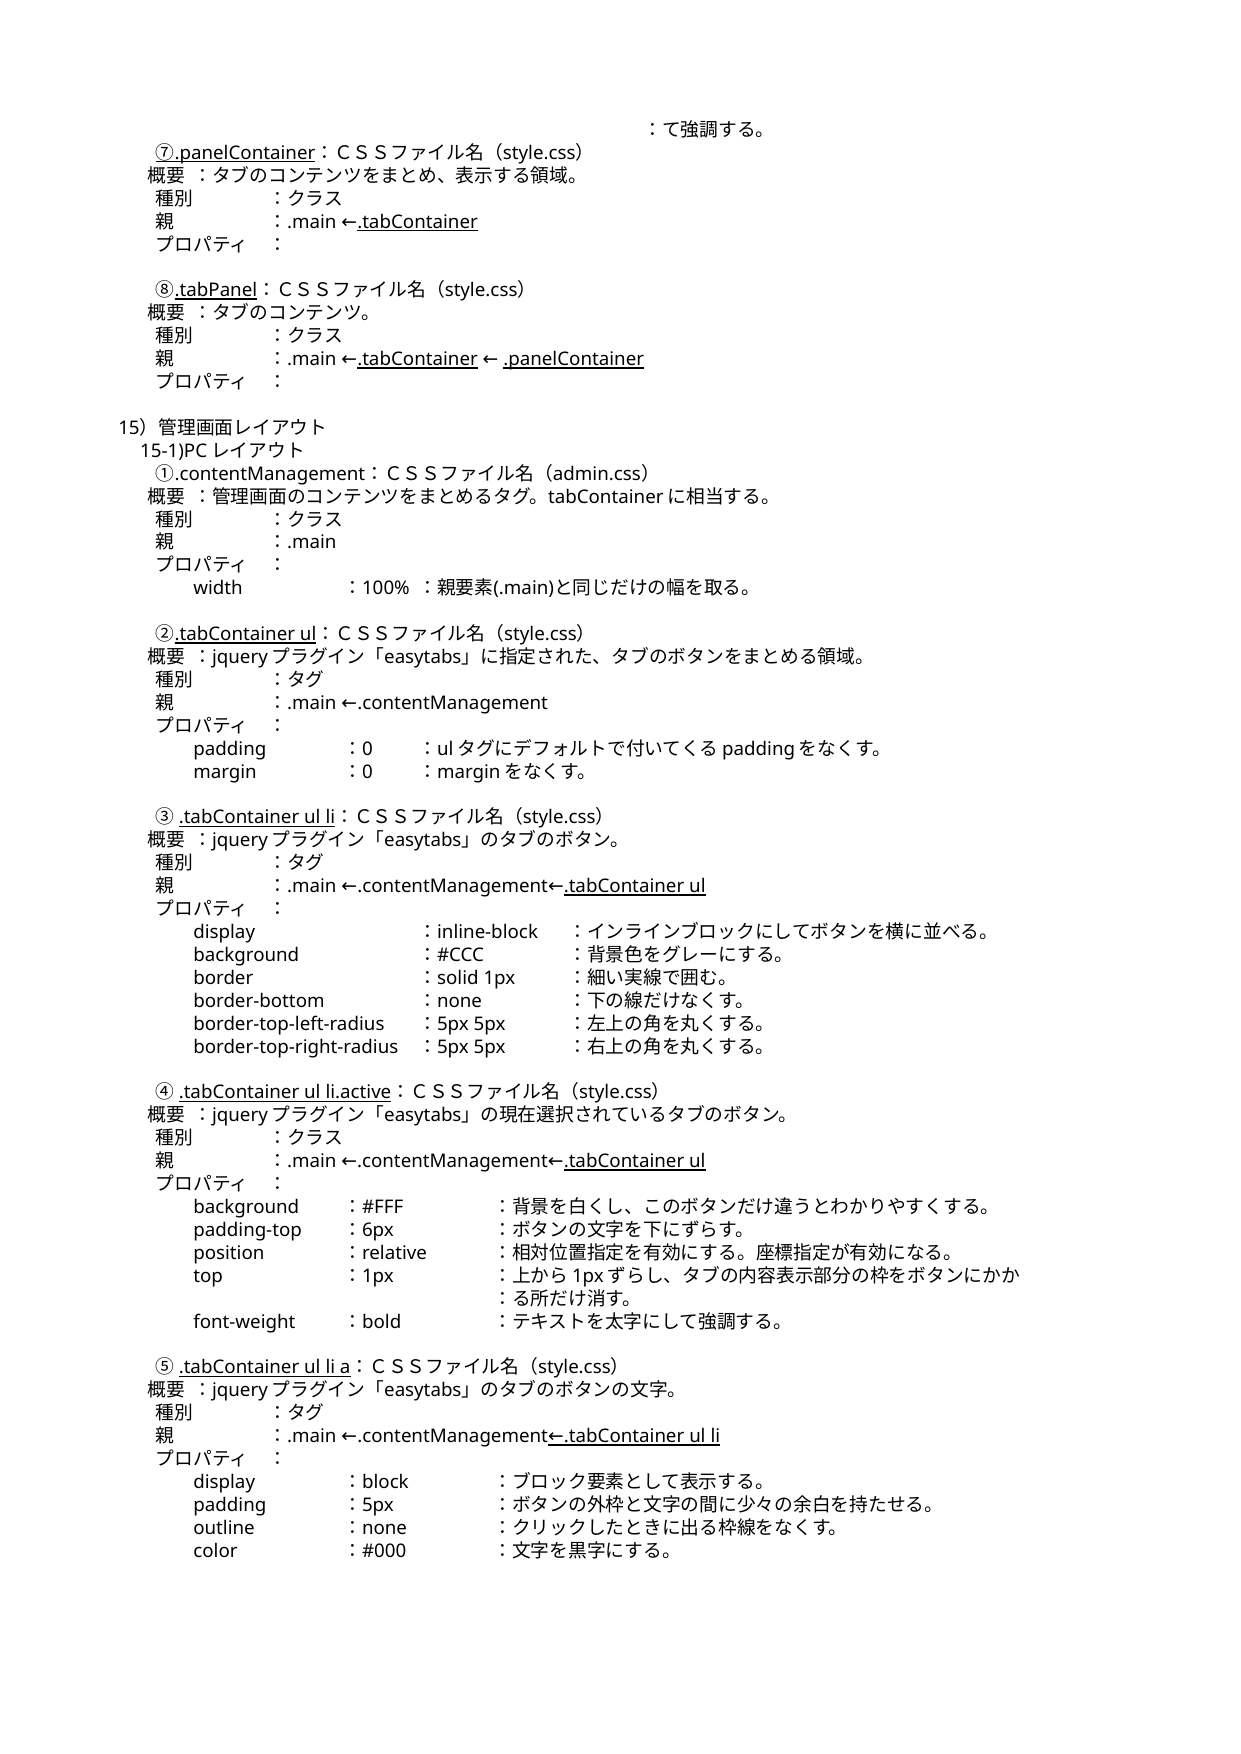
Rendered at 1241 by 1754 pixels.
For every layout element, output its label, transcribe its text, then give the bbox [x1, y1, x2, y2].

text 種別 ：クラス [118, 187, 1122, 210]
text 親 ：.main ←.contentManagement [118, 691, 1122, 714]
text ③ .tabContainer ul li：ＣＳＳファイル名（style.css） [118, 806, 1122, 828]
text プロパティ ： [118, 714, 1122, 737]
text border-bottom ：none ：下の線だけなくす。 [118, 989, 1122, 1012]
text display ：block ：ブロック要素として表示する。 [118, 1470, 1122, 1493]
text border-top-right-radius ：5px 5px ：右上の角を丸くする。 [118, 1035, 1122, 1058]
text 概要 ：タブのコンテンツ。 [118, 301, 1122, 324]
text 種別 ：タグ [118, 851, 1122, 874]
text 親 ：.main ←.contentManagement←.tabContainer ul [118, 874, 1122, 897]
text プロパティ ： [118, 553, 1122, 576]
text ⑦.panelContainer：ＣＳＳファイル名（style.css） [118, 141, 1122, 164]
text 種別 ：クラス [118, 1126, 1122, 1149]
text ：て強調する。 [118, 118, 1122, 141]
text 種別 ：クラス [118, 508, 1122, 531]
text 親 ：.main ←.tabContainer ← .panelContainer [118, 347, 1122, 370]
text プロパティ ： [118, 370, 1122, 393]
text 15）管理画面レイアウト [118, 416, 1122, 439]
text プロパティ ： [118, 1447, 1122, 1470]
text 概要 ：jqueryプラグイン「easytabs」の現在選択されているタブのボタン。 [118, 1103, 1122, 1126]
text ⑤ .tabContainer ul li a：ＣＳＳファイル名（style.css） [118, 1356, 1122, 1378]
text 概要 ：jqueryプラグイン「easytabs」のタブのボタン。 [118, 828, 1122, 851]
text 親 ：.main ←.tabContainer [118, 210, 1122, 233]
text 15-1)PCレイアウト [118, 439, 1122, 462]
text 種別 ：タグ [118, 668, 1122, 691]
text 種別 ：タグ [118, 1401, 1122, 1424]
text border-top-left-radius ：5px 5px ：左上の角を丸くする。 [118, 1012, 1122, 1035]
text 概要 ：タブのコンテンツをまとめ、表示する領域。 [118, 164, 1122, 187]
text ①.contentManagement：ＣＳＳファイル名（admin.css） [118, 462, 1122, 485]
text プロパティ ： [118, 233, 1122, 256]
text top ：1px ：上から1pxずらし、タブの内容表示部分の枠をボタンにかか [118, 1264, 1122, 1287]
text ④ .tabContainer ul li.active：ＣＳＳファイル名（style.css） [118, 1081, 1122, 1103]
text プロパティ ： [118, 897, 1122, 920]
text プロパティ ： [118, 1172, 1122, 1195]
text font-weight ：bold ：テキストを太字にして強調する。 [118, 1310, 1122, 1333]
text padding-top ：6px ：ボタンの文字を下にずらす。 [118, 1218, 1122, 1241]
text border ：solid 1px ：細い実線で囲む。 [118, 966, 1122, 989]
text width ：100% ：親要素(.main)と同じだけの幅を取る。 [118, 576, 1122, 599]
text position ：relative ：相対位置指定を有効にする。座標指定が有効になる。 [118, 1241, 1122, 1264]
text background ：#FFF ：背景を白くし、このボタンだけ違うとわかりやすくする。 [118, 1195, 1122, 1218]
text 親 ：.main [118, 531, 1122, 553]
text padding ：5px ：ボタンの外枠と文字の間に少々の余白を持たせる。 [118, 1493, 1122, 1516]
text color ：#000 ：文字を黒字にする。 [118, 1539, 1122, 1562]
text 概要 ：jqueryプラグイン「easytabs」に指定された、タブのボタンをまとめる領域。 [118, 645, 1122, 668]
text outline ：none ：クリックしたときに出る枠線をなくす。 [118, 1516, 1122, 1539]
text display ：inline-block ：インラインブロックにしてボタンを横に並べる。 [118, 920, 1122, 943]
text margin ：0 ：marginをなくす。 [118, 760, 1122, 783]
text 概要 ：jqueryプラグイン「easytabs」のタブのボタンの文字。 [118, 1378, 1122, 1401]
text background ：#CCC ：背景色をグレーにする。 [118, 943, 1122, 966]
text ②.tabContainer ul：ＣＳＳファイル名（style.css） [118, 622, 1122, 645]
text ：る所だけ消す。 [118, 1287, 1122, 1310]
text 概要 ：管理画面のコンテンツをまとめるタグ。tabContainerに相当する。 [118, 485, 1122, 508]
text 親 ：.main ←.contentManagement←.tabContainer ul [118, 1149, 1122, 1172]
text ⑧.tabPanel：ＣＳＳファイル名（style.css） [118, 278, 1122, 301]
text padding ：0 ：ulタグにデフォルトで付いてくるpaddingをなくす。 [118, 737, 1122, 760]
text 種別 ：クラス [118, 324, 1122, 347]
text 親 ：.main ←.contentManagement←.tabContainer ul li [118, 1424, 1122, 1447]
